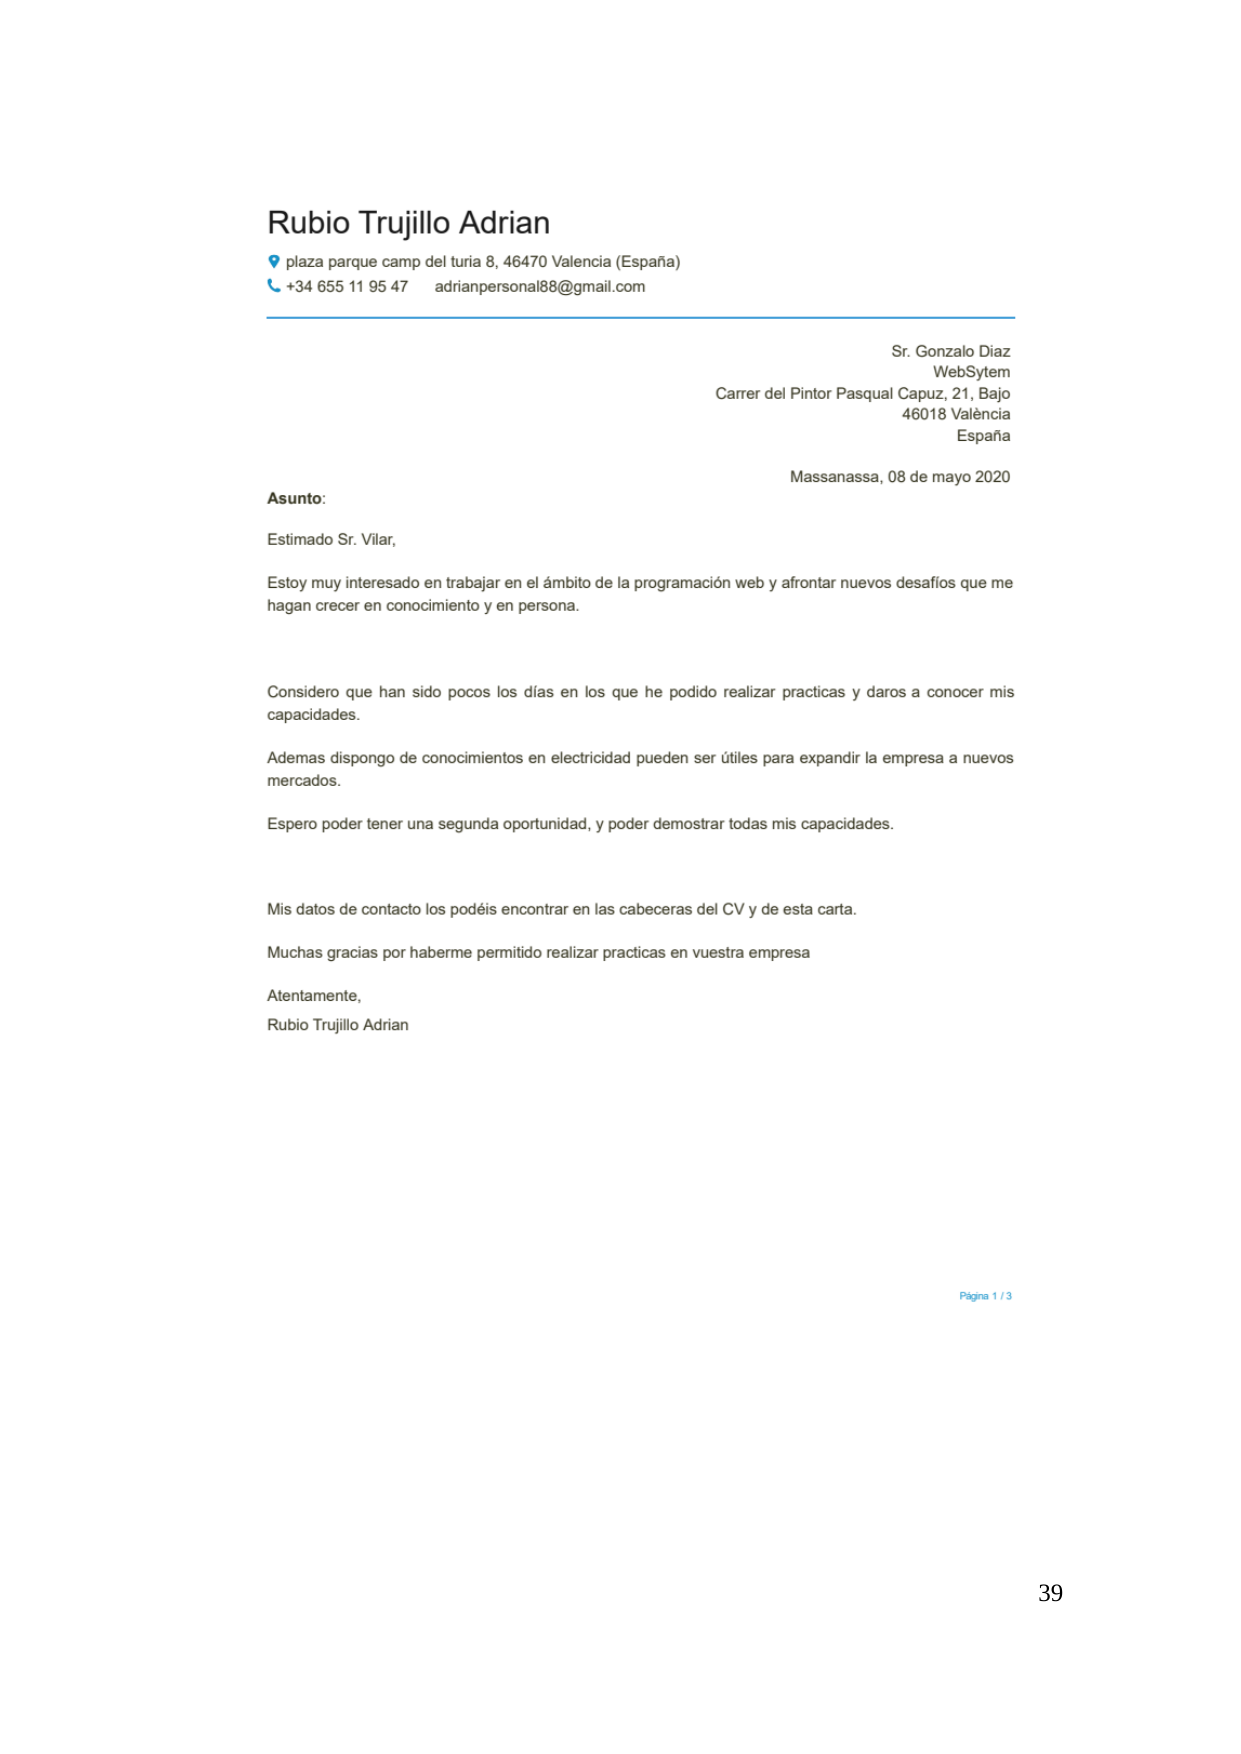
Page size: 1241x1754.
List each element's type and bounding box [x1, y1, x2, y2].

picture [206, 147, 1063, 1360]
